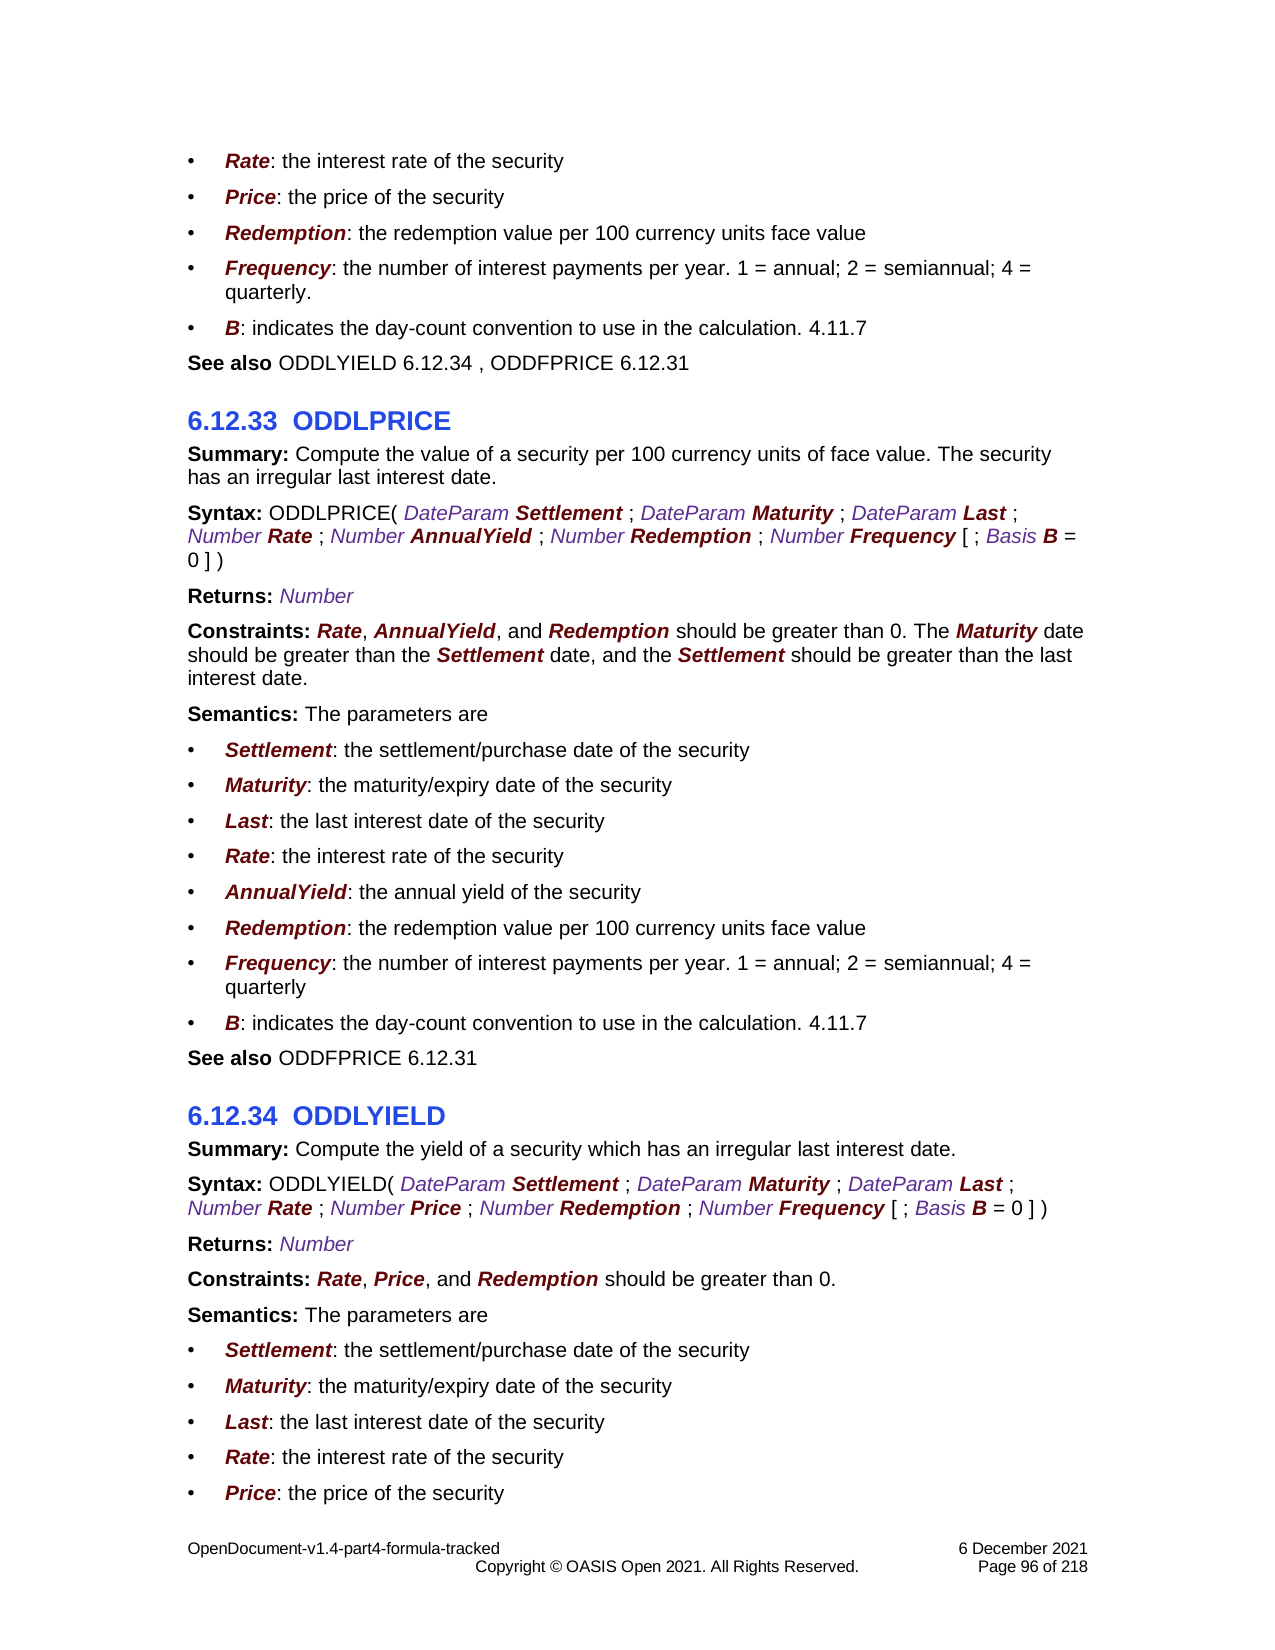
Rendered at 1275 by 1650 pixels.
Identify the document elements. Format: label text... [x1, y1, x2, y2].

list Frequency: the number of interest payments per year. 1 = annual; 2 = semiannual; 4 = quarterly. [187, 257, 1088, 304]
list Rate: the interest rate of the security [187, 1446, 1088, 1469]
text Semantics: The parameters are [187, 1303, 1088, 1327]
text See also ODDFPRICE 6.12.31 [187, 1047, 1088, 1070]
list B: indicates the day-count convention to use in the calculation. 4.11.7 [187, 1011, 1088, 1034]
subtitle ODDLPRICE [187, 406, 1088, 436]
text Semantics: The parameters are [187, 702, 1088, 726]
list Maturity: the maturity/expiry date of the security [187, 1374, 1088, 1398]
list Settlement: the settlement/purchase date of the security [187, 738, 1088, 762]
text Summary: Compute the yield of a security which has an irregular last interest date. [187, 1137, 1088, 1161]
list Rate: the interest rate of the security [187, 150, 1088, 173]
subtitle ODDLYIELD [187, 1101, 1088, 1131]
text Constraints: Rate, AnnualYield, and Redemption should be greater than 0. The Maturity date should be greater than the Settlement date, and the Settlement should be greater than the last interest date. [187, 620, 1088, 690]
list B: indicates the day-count convention to use in the calculation. 4.11.7 [187, 316, 1088, 339]
text Summary: Compute the value of a security per 100 currency units of face value. The security has an irregular last interest date. [187, 442, 1088, 489]
text Syntax: ODDLYIELD( DateParam Settlement ; DateParam Maturity ; DateParam Last ; Number Rate ; Number Price ; Number Redemption ; Number Frequency [ ; Basis B = 0 ] ) [187, 1173, 1088, 1220]
list AnnualYield: the annual yield of the security [187, 881, 1088, 904]
list Redemption: the redemption value per 100 currency units face value [187, 916, 1088, 940]
text Returns: Number [187, 1232, 1088, 1256]
list Last: the last interest date of the security [187, 1410, 1088, 1434]
list Settlement: the settlement/purchase date of the security [187, 1339, 1088, 1362]
text See also ODDLYIELD 6.12.34 , ODDFPRICE 6.12.31 [187, 352, 1088, 375]
list Price: the price of the security [187, 1481, 1088, 1505]
text Syntax: ODDLPRICE( DateParam Settlement ; DateParam Maturity ; DateParam Last ; Number Rate ; Number AnnualYield ; Number Redemption ; Number Frequency [ ; Basis B = 0 ] ) [187, 501, 1088, 572]
text Returns: Number [187, 584, 1088, 608]
list Price: the price of the security [187, 186, 1088, 209]
list Frequency: the number of interest payments per year. 1 = annual; 2 = semiannual; 4 = quarterly [187, 952, 1088, 999]
list Last: the last interest date of the security [187, 809, 1088, 833]
list Rate: the interest rate of the security [187, 845, 1088, 868]
text Constraints: Rate, Price, and Redemption should be greater than 0. [187, 1268, 1088, 1291]
list Redemption: the redemption value per 100 currency units face value [187, 221, 1088, 245]
list Maturity: the maturity/expiry date of the security [187, 774, 1088, 797]
